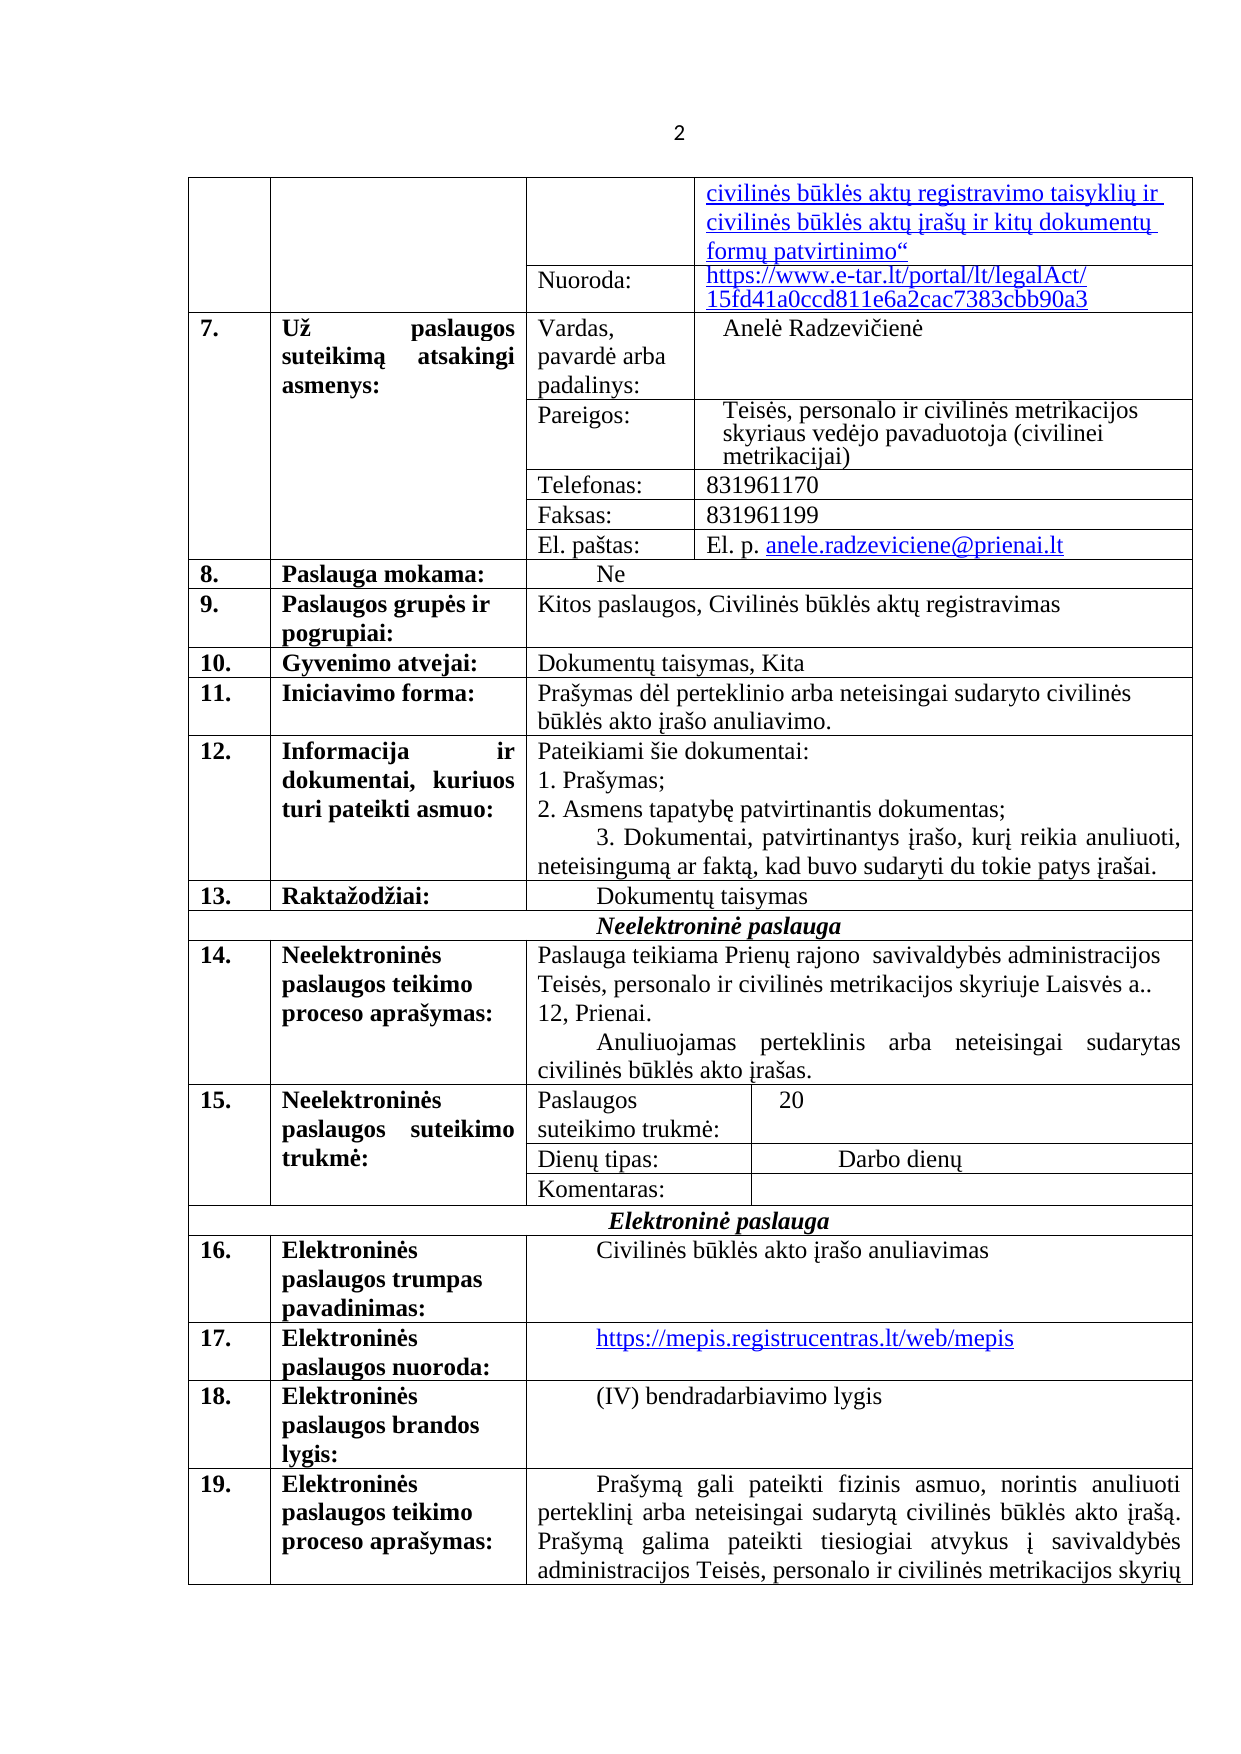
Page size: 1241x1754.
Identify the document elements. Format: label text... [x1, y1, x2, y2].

table_cell Anelė Radzevičienė [695, 313, 1192, 399]
table_cell Ne [527, 560, 1192, 588]
table_cell Iniciavimo forma: [271, 678, 526, 735]
table_cell 16. [189, 1236, 270, 1322]
table_cell https://www.e-tar.lt/portal/lt/legalAct/15fd41a0ccd811e6a2cac7383cbb90a3 [695, 266, 1192, 312]
table_cell Informacija ir dokumentai, kuriuos turi pateikti asmuo: [271, 736, 526, 880]
table_cell civilinės būklės aktų registravimo taisyklių ir civilinės būklės aktų įrašų ir kitų dokumentų formų patvirtinimo“ [695, 178, 1192, 264]
table_cell [752, 1174, 1192, 1205]
table_cell 11. [189, 678, 270, 735]
table_cell Pareigos: [527, 400, 694, 469]
table_cell Elektroninės paslaugos trumpas pavadinimas: [271, 1236, 526, 1322]
table_cell Nuoroda: [527, 266, 694, 312]
table_cell 831961199 [695, 500, 1192, 529]
table_cell El. paštas: [527, 530, 694, 558]
table_cell 19. [189, 1469, 270, 1584]
table_cell Paslaugos grupės ir pogrupiai: [271, 589, 526, 647]
table_cell [271, 178, 526, 312]
table_cell Telefonas: [527, 470, 694, 499]
table_cell 831961170 [695, 470, 1192, 499]
table_cell 9. [189, 589, 270, 647]
table_cell Paslauga mokama: [271, 560, 526, 588]
table_cell Faksas: [527, 500, 694, 529]
table_cell Paslauga teikiama Prienų rajono savivaldybės administracijos Teisės, personalo ir civilinės metrikacijos skyriuje Laisvės a.. 12, Prienai. Anuliuojamas perteklinis arba neteisingai sudarytas civilinės būklės akto įrašas. [527, 941, 1192, 1084]
table_cell Dienų tipas: [527, 1144, 751, 1173]
table_cell 17. [189, 1323, 270, 1380]
table_cell Elektroninės paslaugos brandos lygis: [271, 1381, 526, 1468]
table_cell 13. [189, 881, 270, 910]
table_cell Dokumentų taisymas [527, 881, 1192, 910]
table_cell 12. [189, 736, 270, 880]
table_cell Prašymas dėl perteklinio arba neteisingai sudaryto civilinės būklės akto įrašo anuliavimo. [527, 678, 1192, 735]
table_cell Neelektroninė paslauga [189, 911, 1192, 939]
table_cell Prašymą gali pateikti fizinis asmuo, norintis anuliuoti perteklinį arba neteisingai sudarytą civilinės būklės akto įrašą. Prašymą galima pateikti tiesiogiai atvykus į savivaldybės administracijos Teisės, personalo ir civilinės metrikacijos skyrių [527, 1469, 1192, 1584]
table_cell 14. [189, 941, 270, 1084]
table_cell Elektroninės paslaugos teikimo proceso aprašymas: [271, 1469, 526, 1584]
table_cell 15. [189, 1085, 270, 1205]
table_cell Vardas, pavardė arba padalinys: [527, 313, 694, 399]
table_cell Raktažodžiai: [271, 881, 526, 910]
table_cell 10. [189, 648, 270, 677]
table_cell Už paslaugos suteikimą atsakingi asmenys: [271, 313, 526, 558]
table_cell Neelektroninės paslaugos teikimo proceso aprašymas: [271, 941, 526, 1084]
table_cell Elektroninė paslauga [189, 1206, 1192, 1234]
table_cell Kitos paslaugos, Civilinės būklės aktų registravimas [527, 589, 1192, 647]
table_cell Pateikiami šie dokumentai: 1. Prašymas; 2. Asmens tapatybę patvirtinantis dokumentas; 3. Dokumentai, patvirtinantys įrašo, kurį reikia anuliuoti, neteisingumą ar faktą, kad buvo sudaryti du tokie patys įrašai. [527, 736, 1192, 880]
table_cell Teisės, personalo ir civilinės metrikacijos skyriaus vedėjo pavaduotoja (civilinei metrikacijai) [695, 400, 1192, 469]
table_cell Dokumentų taisymas, Kita [527, 648, 1192, 677]
table_cell Neelektroninės paslaugos suteikimo trukmė: [271, 1085, 526, 1205]
table_cell 8. [189, 560, 270, 588]
table_cell Paslaugos suteikimo trukmė: [527, 1085, 751, 1143]
table_cell Civilinės būklės akto įrašo anuliavimas [527, 1236, 1192, 1322]
table_cell https://mepis.registrucentras.lt/web/mepis [527, 1323, 1192, 1380]
table_cell 20 [752, 1085, 1192, 1143]
table_cell Komentaras: [527, 1174, 751, 1205]
table_cell Elektroninės paslaugos nuoroda: [271, 1323, 526, 1380]
table_cell Gyvenimo atvejai: [271, 648, 526, 677]
table_cell El. p. anele.radzeviciene@prienai.lt [695, 530, 1192, 558]
table_cell 18. [189, 1381, 270, 1468]
table_cell [527, 178, 694, 264]
table_cell 7. [189, 313, 270, 558]
table_cell (IV) bendradarbiavimo lygis [527, 1381, 1192, 1468]
table_cell [189, 178, 270, 312]
table_cell Darbo dienų [752, 1144, 1192, 1173]
